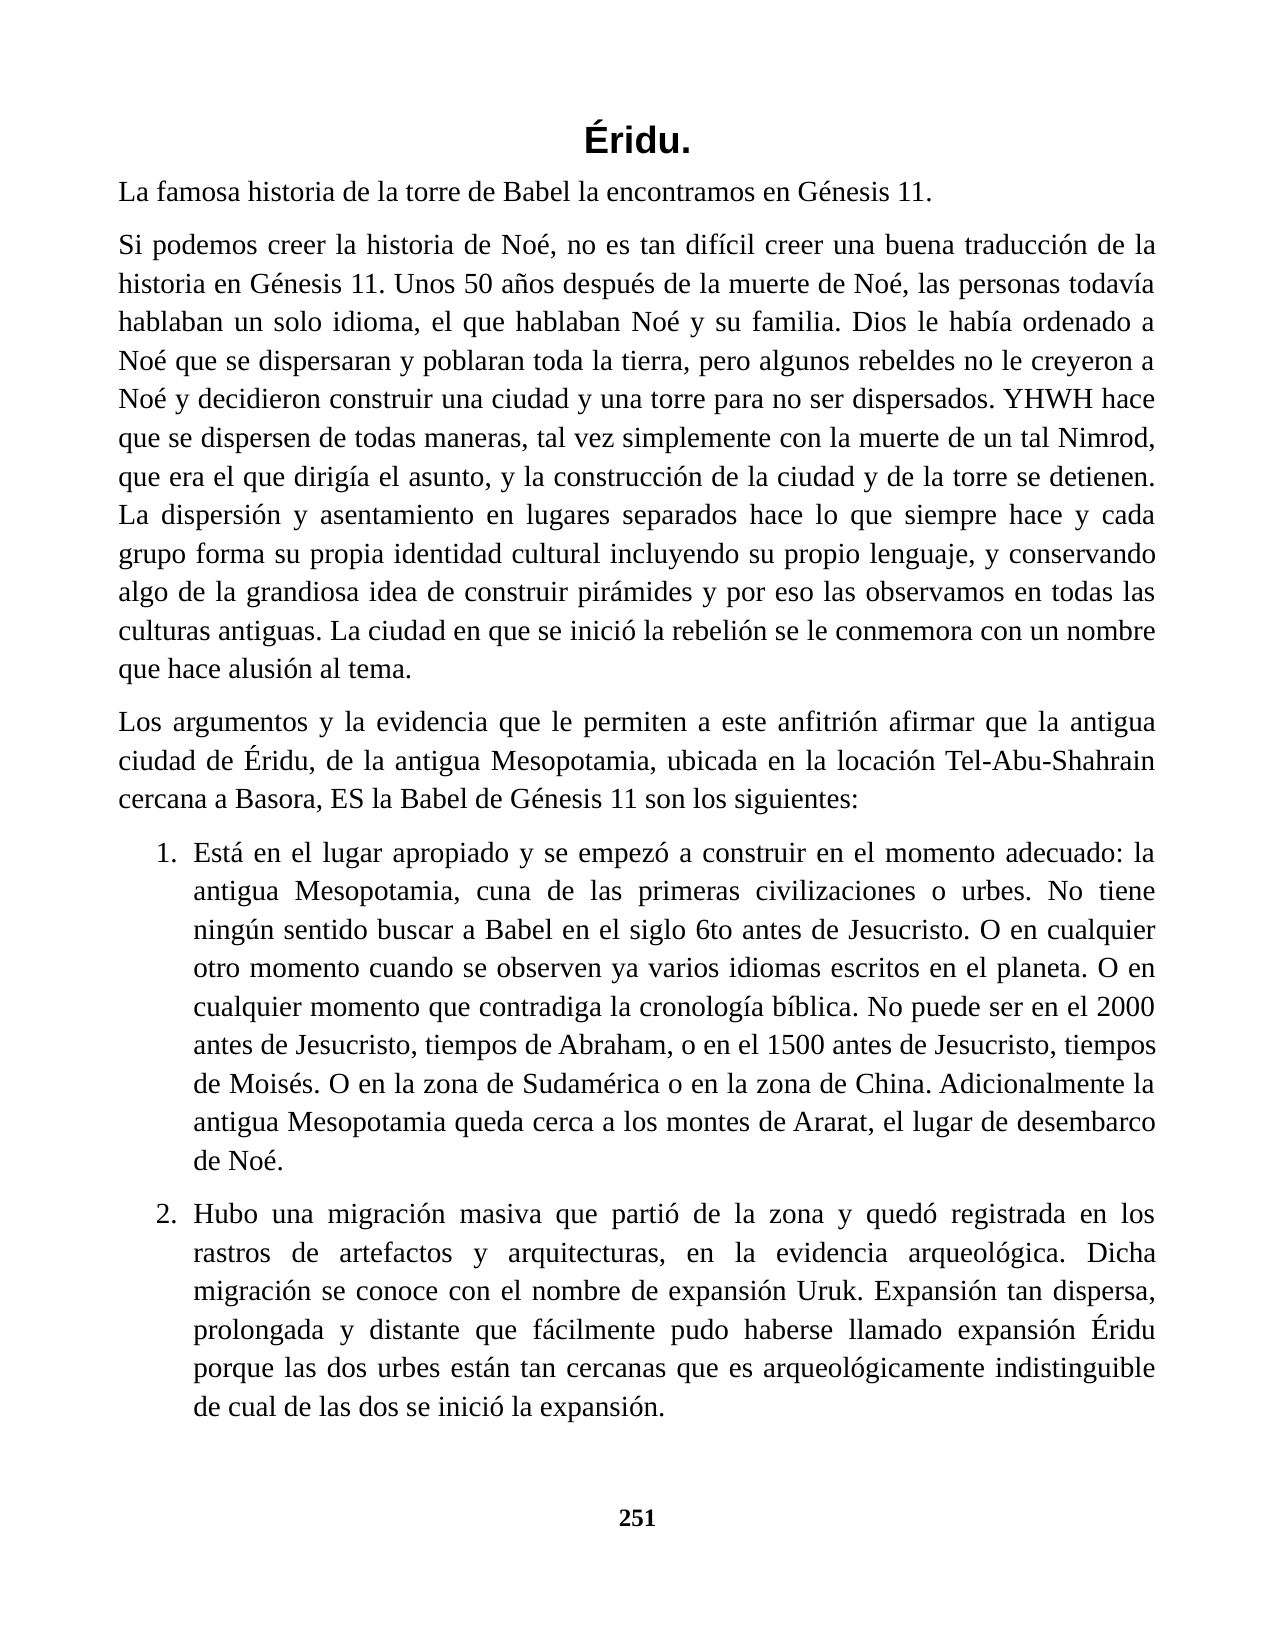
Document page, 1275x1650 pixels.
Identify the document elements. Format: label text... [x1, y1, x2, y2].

text Si podemos creer la historia de Noé, no es tan difícil creer una buena traducción de la historia en Génesis 11. Unos 50 años después de la muerte de Noé, las personas todavía hablaban un solo idioma, el que hablaban Noé y su familia. Dios le había ordenado a Noé que se dispersaran y poblaran toda la tierra, pero algunos rebeldes no le creyeron a Noé y decidieron construir una ciudad y una torre para no ser dispersados. YHWH hace que se dispersen de todas maneras, tal vez simplemente con la muerte de un tal Nimrod, que era el que dirigía el asunto, y la construcción de la ciudad y de la torre se detienen. La dispersión y asentamiento en lugares separados hace lo que siempre hace y cada grupo forma su propia identidad cultural incluyendo su propio lenguaje, y conservando algo de la grandiosa idea de construir pirámides y por eso las observamos en todas las culturas antiguas. La ciudad en que se inició la rebelión se le conmemora con un nombre que hace alusión al tema. [118, 227, 1157, 685]
list Está en el lugar apropiado y se empezó a construir en el momento adecuado: la antigua Mesopotamia, cuna de las primeras civilizaciones o urbes. No tiene ningún sentido buscar a Babel en el siglo 6to antes de Jesucristo. O en cualquier otro momento cuando se observen ya varios idiomas escritos en el planeta. O en cualquier momento que contradiga la cronología bíblica. No puede ser en el 2000 antes de Jesucristo, tiempos de Abraham, o en el 1500 antes de Jesucristo, tiempos de Moisés. O en la zona de Sudamérica o en la zona de China. Adicionalmente la antigua Mesopotamia queda cerca a los montes de Ararat, el lugar de desembarco de Noé. [156, 835, 1157, 1177]
text La famosa historia de la torre de Babel la encontramos en Génesis 11. [118, 174, 1157, 208]
text Los argumentos y la evidencia que le permiten a este anfitrión afirmar que la antigua ciudad de Éridu, de la antigua Mesopotamia, ubicada en la locación Tel-Abu-Shahrain cercana a Basora, ES la Babel de Génesis 11 son los siguientes: [118, 704, 1157, 815]
list Hubo una migración masiva que partió de la zona y quedó registrada en los rastros de artefactos y arquitecturas, en la evidencia arqueológica. Dicha migración se conoce con el nombre de expansión Uruk. Expansión tan dispersa, prolongada y distante que fácilmente pudo haberse llamado expansión Éridu porque las dos urbes están tan cercanas que es arqueológicamente indistinguible de cual de las dos se inició la expansión. [156, 1196, 1157, 1422]
subtitle Éridu. [118, 118, 1157, 162]
